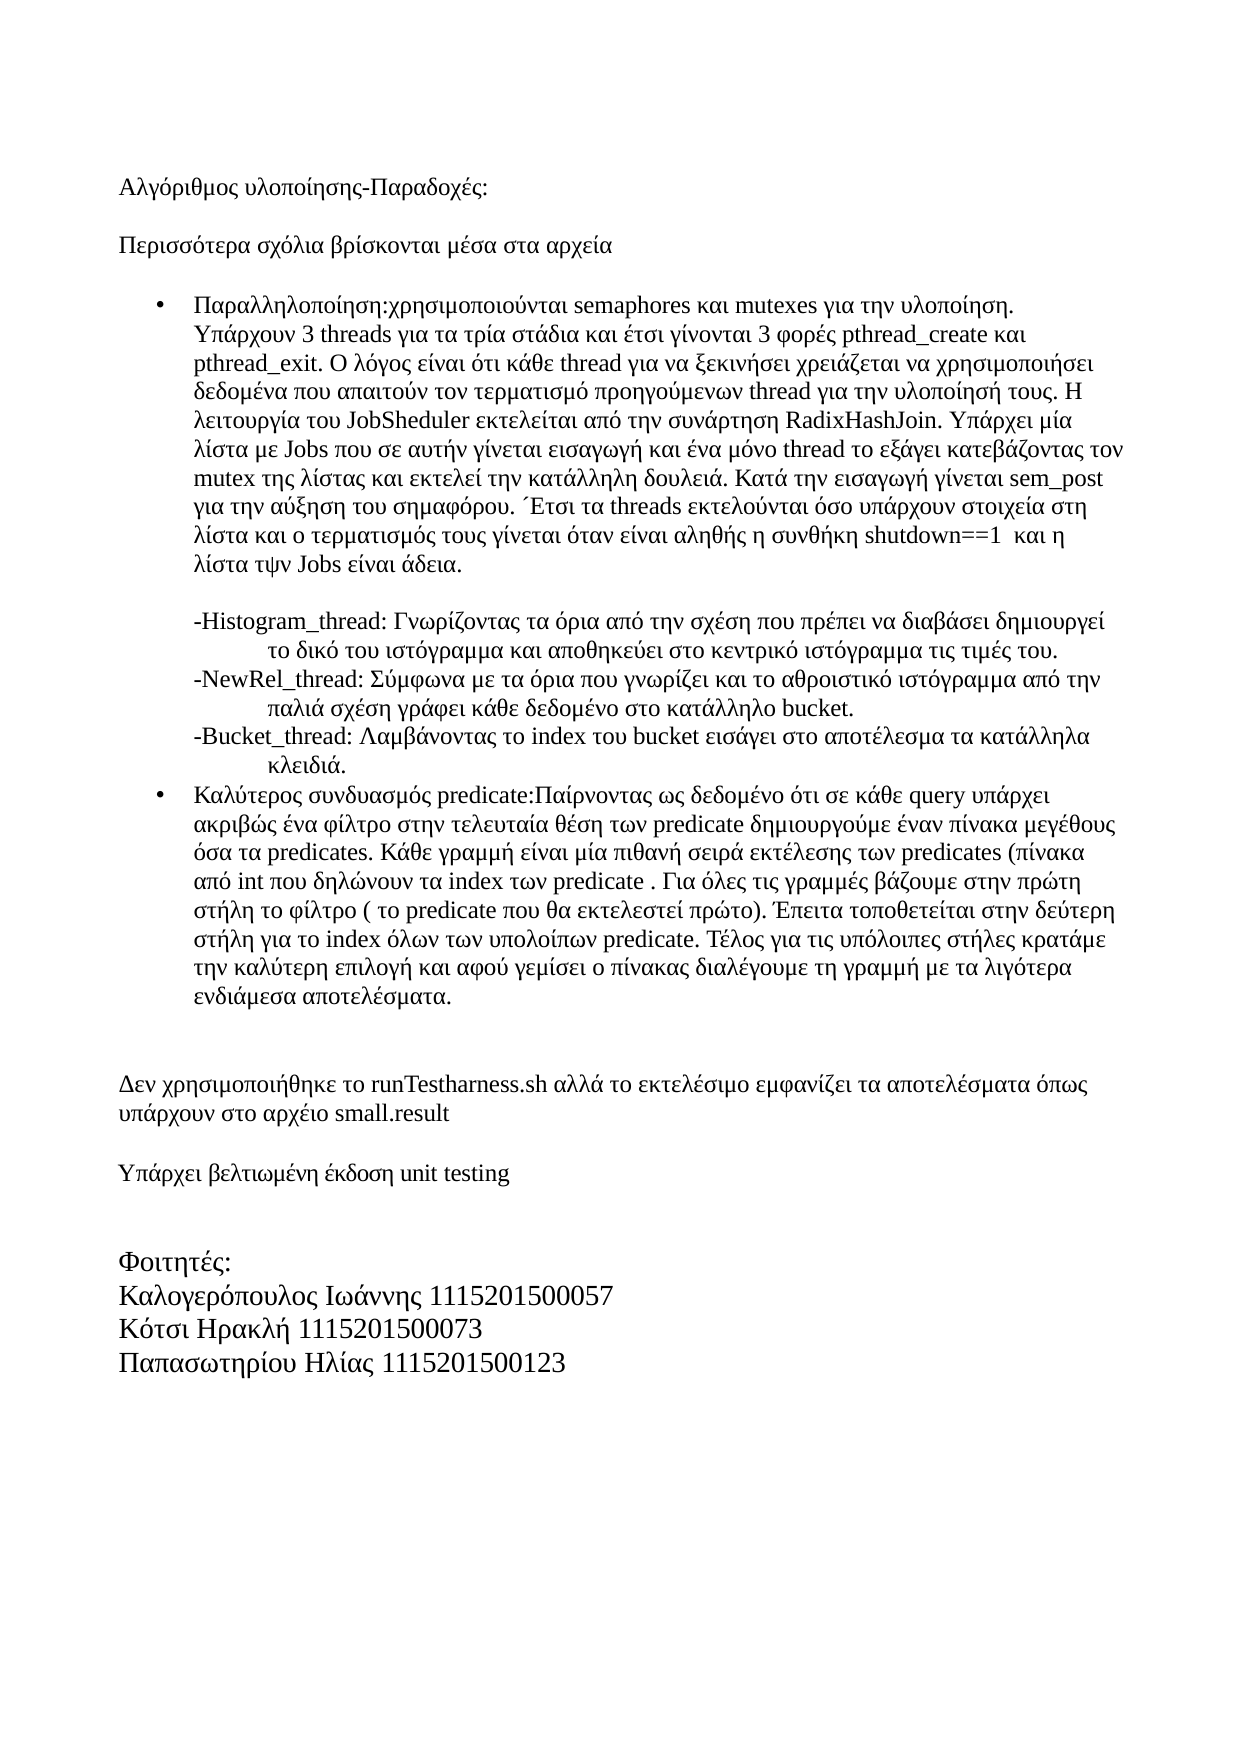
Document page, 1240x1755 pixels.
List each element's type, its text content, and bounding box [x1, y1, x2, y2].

list Καλύτερος συνδυασμός predicate:Παίρνοντας ως δεδομένο ότι σε κάθε query υπάρχει ακριβώς ένα φίλτρο στην τελευταία θέση των predicate δημιουργούμε έναν πίνακα μεγέθους όσα τα predicates. Κάθε γραμμή είναι μία πιθανή σειρά εκτέλεσης των predicates (πίνακα από int που δηλώνουν τα index των predicate . Για όλες τις γραμμές βάζουμε στην πρώτη στήλη το φίλτρο ( το predicate που θα εκτελεστεί πρώτο). Έπειτα τοποθετείται στην δεύτερη στήλη για το index όλων των υπολοίπων predicate. Τέλος για τις υπόλοιπες στήλες κρατάμε την καλύτερη επιλογή και αφού γεμίσει ο πίνακας διαλέγουμε τη γραμμή με τα λιγότερα ενδιάμεσα αποτελέσματα. [156, 780, 1125, 1010]
list Παραλληλοποίηση:χρησιμοποιούνται semaphores και mutexes για την υλοποίηση. Υπάρχουν 3 threads για τα τρία στάδια και έτσι γίνoνται 3 φορές pthread_create και pthread_exit. Ο λόγος είναι ότι κάθε thread για να ξεκινήσει χρειάζεται να χρησιμοποιήσει δεδομένα που απαιτούν τον τερματισμό προηγούμενων thread για την υλοποίησή τους. Η λειτουργία του JobSheduler εκτελείται από την συνάρτηση RadixHashJoin. Υπάρχει μία λίστα με Jοbs που σε αυτήν γίνεται εισαγωγή και ένα μόνο thread το εξάγει κατεβάζοντας τον mutex της λίστας και εκτελεί την κατάλληλη δουλειά. Κατά την εισαγωγή γίνεται sem_post για την αύξηση του σημαφόρου. ´Ετσι τα threads εκτελούνται όσο υπάρχουν στοιχεία στη λίστα και ο τερματισμός τους γίνεται όταν είναι αληθής η συνθήκη shutdown==1 και η λίστα τψν Jobs είναι άδεια. -Histogram_thread: Γνωρίζοντας τα όρια από την σχέση που πρέπει να διαβάσει δημιουργεί το δικό του ιστόγραμμα και αποθηκεύει στο κεντρικό ιστόγραμμα τις τιμές του. -NewRel_thread: Σύμφωνα με τα όρια που γνωρίζει και το αθροιστικό ιστόγραμμα από την παλιά σχέση γράφει κάθε δεδομένο στο κατάλληλο bucket. -Bucket_thread: Λαμβάνοντας το index του bucket εισάγει στο αποτέλεσμα τα κατάλληλα κλειδιά. [156, 290, 1125, 779]
text Υπάρχει βελτιωμένη έκδοση unit testing [106, 1158, 1059, 1187]
text Καλογερόπουλος Ιωάννης 1115201500057 [118, 1278, 1125, 1311]
text Παπασωτηρίου Ηλίας 1115201500123 [118, 1345, 1125, 1378]
text Κότσι Ηρακλή 1115201500073 [118, 1311, 1125, 1345]
text Περισσότερα σχόλια βρίσκονται μέσα στα αρχεία [118, 231, 1125, 259]
text Αλγόριθμος υλοποίησης-Παραδοχές: [118, 172, 764, 201]
subtitle Φοιτητές: [118, 1244, 1125, 1278]
text Δεν χρησιμοποιήθηκε το runTestharness.sh αλλά το εκτελέσιμο εμφανίζει τα αποτελέσματα όπως υπάρχουν στο αρχέιο small.result [118, 1069, 1125, 1127]
